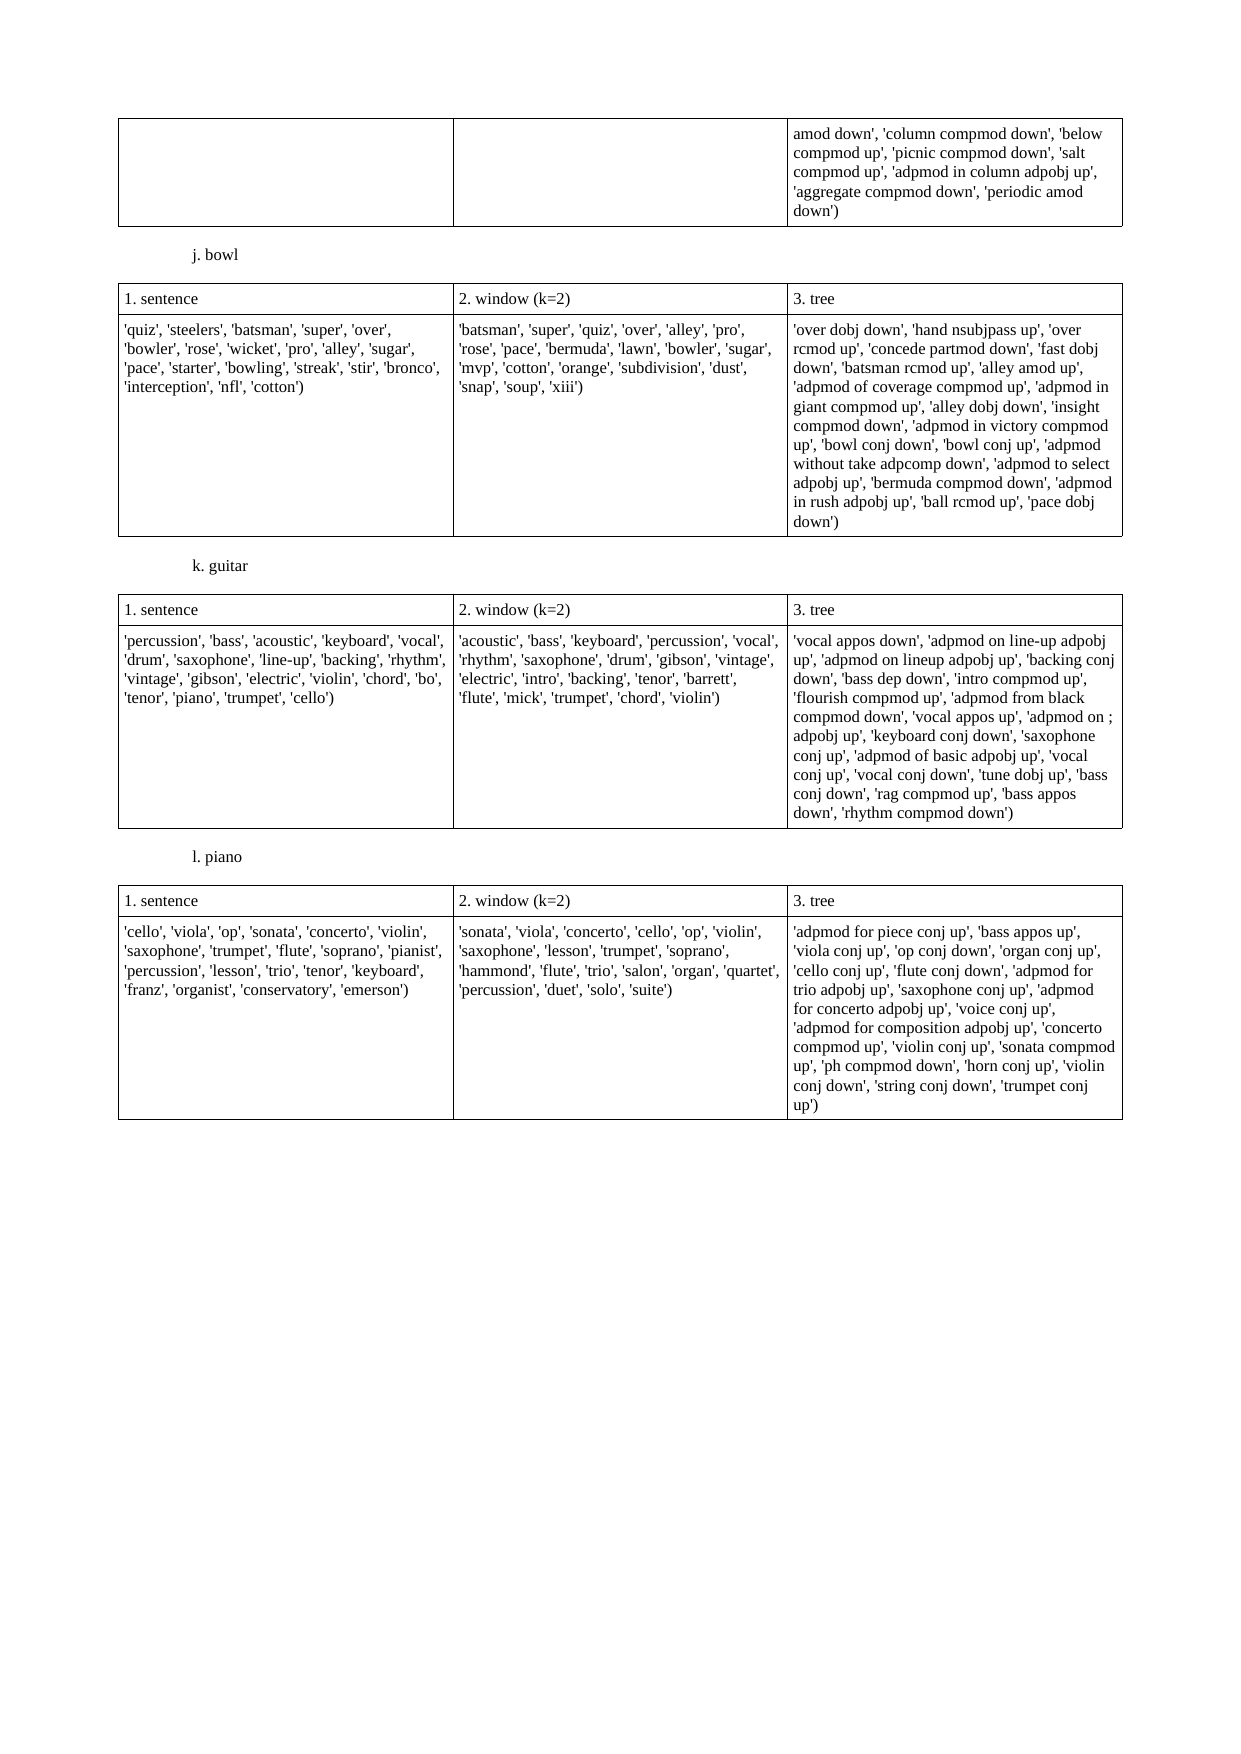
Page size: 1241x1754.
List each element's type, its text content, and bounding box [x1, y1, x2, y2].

table_cell 'acoustic', 'bass', 'keyboard', 'percussion', 'vocal', 'rhythm', 'saxophone', 'drum', 'gibson', 'vintage', 'electric', 'intro', 'backing', 'tenor', 'barrett', 'flute', 'mick', 'trumpet', 'chord', 'violin') [454, 626, 787, 828]
table_header 1. sentence [119, 886, 453, 916]
table_header 3. tree [788, 284, 1122, 314]
table_header 1. sentence [119, 595, 453, 624]
table_cell 'batsman', 'super', 'quiz', 'over', 'alley', 'pro', 'rose', 'pace', 'bermuda', 'lawn', 'bowler', 'sugar', 'mvp', 'cotton', 'orange', 'subdivision', 'dust', 'snap', 'soup', 'xiii') [454, 315, 787, 536]
table_cell [119, 119, 453, 226]
table_header 2. window (k=2) [454, 886, 787, 916]
table_header 2. window (k=2) [454, 595, 787, 624]
table_header 1. sentence [119, 284, 453, 314]
text l. piano [118, 847, 1122, 866]
table_cell 'cello', 'viola', 'op', 'sonata', 'concerto', 'violin', 'saxophone', 'trumpet', 'flute', 'soprano', 'pianist', 'percussion', 'lesson', 'trio', 'tenor', 'keyboard', 'franz', 'organist', 'conservatory', 'emerson') [119, 917, 453, 1119]
table_header 3. tree [788, 595, 1122, 624]
table_cell 'percussion', 'bass', 'acoustic', 'keyboard', 'vocal', 'drum', 'saxophone', 'line-up', 'backing', 'rhythm', 'vintage', 'gibson', 'electric', 'violin', 'chord', 'bo', 'tenor', 'piano', 'trumpet', 'cello') [119, 626, 453, 828]
table_cell 'sonata', 'viola', 'concerto', 'cello', 'op', 'violin', 'saxophone', 'lesson', 'trumpet', 'soprano', 'hammond', 'flute', 'trio', 'salon', 'organ', 'quartet', 'percussion', 'duet', 'solo', 'suite') [454, 917, 787, 1119]
table_cell 'over dobj down', 'hand nsubjpass up', 'over rcmod up', 'concede partmod down', 'fast dobj down', 'batsman rcmod up', 'alley amod up', 'adpmod of coverage compmod up', 'adpmod in giant compmod up', 'alley dobj down', 'insight compmod down', 'adpmod in victory compmod up', 'bowl conj down', 'bowl conj up', 'adpmod without take adpcomp down', 'adpmod to select adpobj up', 'bermuda compmod down', 'adpmod in rush adpobj up', 'ball rcmod up', 'pace dobj down') [788, 315, 1122, 536]
table_cell 'quiz', 'steelers', 'batsman', 'super', 'over', 'bowler', 'rose', 'wicket', 'pro', 'alley', 'sugar', 'pace', 'starter', 'bowling', 'streak', 'stir', 'bronco', 'interception', 'nfl', 'cotton') [119, 315, 453, 536]
table_header 2. window (k=2) [454, 284, 787, 314]
table_header 3. tree [788, 886, 1122, 916]
table_cell 'adpmod for piece conj up', 'bass appos up', 'viola conj up', 'op conj down', 'organ conj up', 'cello conj up', 'flute conj down', 'adpmod for trio adpobj up', 'saxophone conj up', 'adpmod for concerto adpobj up', 'voice conj up', 'adpmod for composition adpobj up', 'concerto compmod up', 'violin conj up', 'sonata compmod up', 'ph compmod down', 'horn conj up', 'violin conj down', 'string conj down', 'trumpet conj up') [788, 917, 1122, 1119]
table_cell amod down', 'column compmod down', 'below compmod up', 'picnic compmod down', 'salt compmod up', 'adpmod in column adpobj up', 'aggregate compmod down', 'periodic amod down') [788, 119, 1122, 226]
text k. guitar [118, 556, 1122, 575]
table_cell [454, 119, 787, 226]
table_cell 'vocal appos down', 'adpmod on line-up adpobj up', 'adpmod on lineup adpobj up', 'backing conj down', 'bass dep down', 'intro compmod up', 'flourish compmod up', 'adpmod from black compmod down', 'vocal appos up', 'adpmod on ; adpobj up', 'keyboard conj down', 'saxophone conj up', 'adpmod of basic adpobj up', 'vocal conj up', 'vocal conj down', 'tune dobj up', 'bass conj down', 'rag compmod up', 'bass appos down', 'rhythm compmod down') [788, 626, 1122, 828]
text j. bowl [118, 245, 1122, 264]
